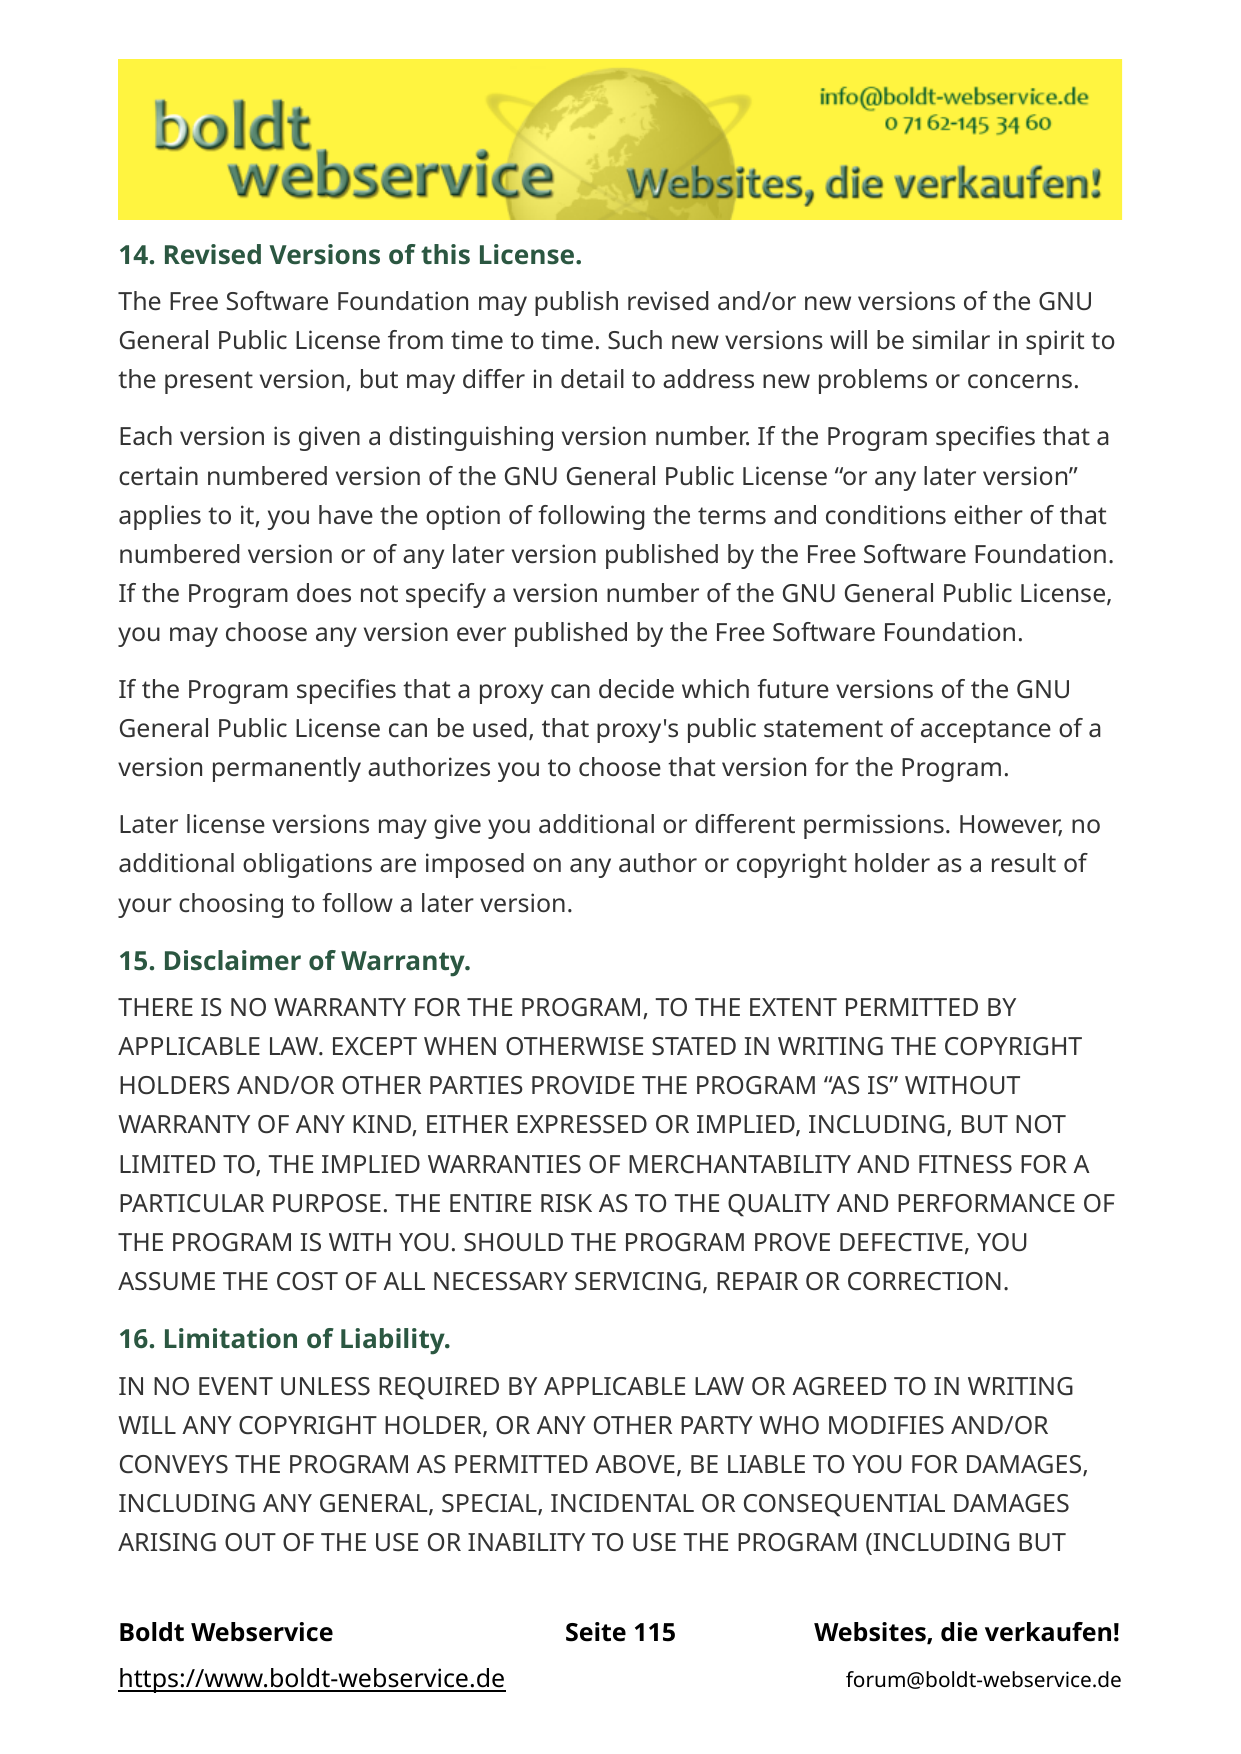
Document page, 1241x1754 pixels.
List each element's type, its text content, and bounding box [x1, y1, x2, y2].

subtitle 16. Limitation of Liability. [118, 1321, 1122, 1356]
subtitle 14. Revised Versions of this License. [118, 236, 1122, 272]
subtitle 15. Disclaimer of Warranty. [118, 942, 1122, 978]
text Later license versions may give you additional or different permissions. However, no additional obligations are imposed on any author or copyright holder as a result of your choosing to follow a later version. [118, 807, 1122, 919]
text If the Program specifies that a proxy can decide which future versions of the GNU General Public License can be used, that proxy's public statement of acceptance of a version permanently authorizes you to choose that version for the Program. [118, 672, 1122, 784]
text IN NO EVENT UNLESS REQUIRED BY APPLICABLE LAW OR AGREED TO IN WRITING WILL ANY COPYRIGHT HOLDER, OR ANY OTHER PARTY WHO MODIFIES AND/OR CONVEYS THE PROGRAM AS PERMITTED ABOVE, BE LIABLE TO YOU FOR DAMAGES, INCLUDING ANY GENERAL, SPECIAL, INCIDENTAL OR CONSEQUENTIAL DAMAGES ARISING OUT OF THE USE OR INABILITY TO USE THE PROGRAM (INCLUDING BUT [118, 1368, 1122, 1559]
text THERE IS NO WARRANTY FOR THE PROGRAM, TO THE EXTENT PERMITTED BY APPLICABLE LAW. EXCEPT WHEN OTHERWISE STATED IN WRITING THE COPYRIGHT HOLDERS AND/OR OTHER PARTIES PROVIDE THE PROGRAM “AS IS” WITHOUT WARRANTY OF ANY KIND, EITHER EXPRESSED OR IMPLIED, INCLUDING, BUT NOT LIMITED TO, THE IMPLIED WARRANTIES OF MERCHANTABILITY AND FITNESS FOR A PARTICULAR PURPOSE. THE ENTIRE RISK AS TO THE QUALITY AND PERFORMANCE OF THE PROGRAM IS WITH YOU. SHOULD THE PROGRAM PROVE DEFECTIVE, YOU ASSUME THE COST OF ALL NECESSARY SERVICING, REPAIR OR CORRECTION. [118, 989, 1122, 1298]
picture [118, 59, 1123, 220]
text The Free Software Foundation may publish revised and/or new versions of the GNU General Public License from time to time. Such new versions will be similar in spirit to the present version, but may differ in detail to address new problems or concerns. [118, 284, 1122, 396]
text Each version is given a distinguishing version number. If the Program specifies that a certain numbered version of the GNU General Public License “or any later version” applies to it, you have the option of following the terms and conditions either of that numbered version or of any later version published by the Free Software Foundation. If the Program does not specify a version number of the GNU General Public License, you may choose any version ever published by the Free Software Foundation. [118, 419, 1122, 649]
